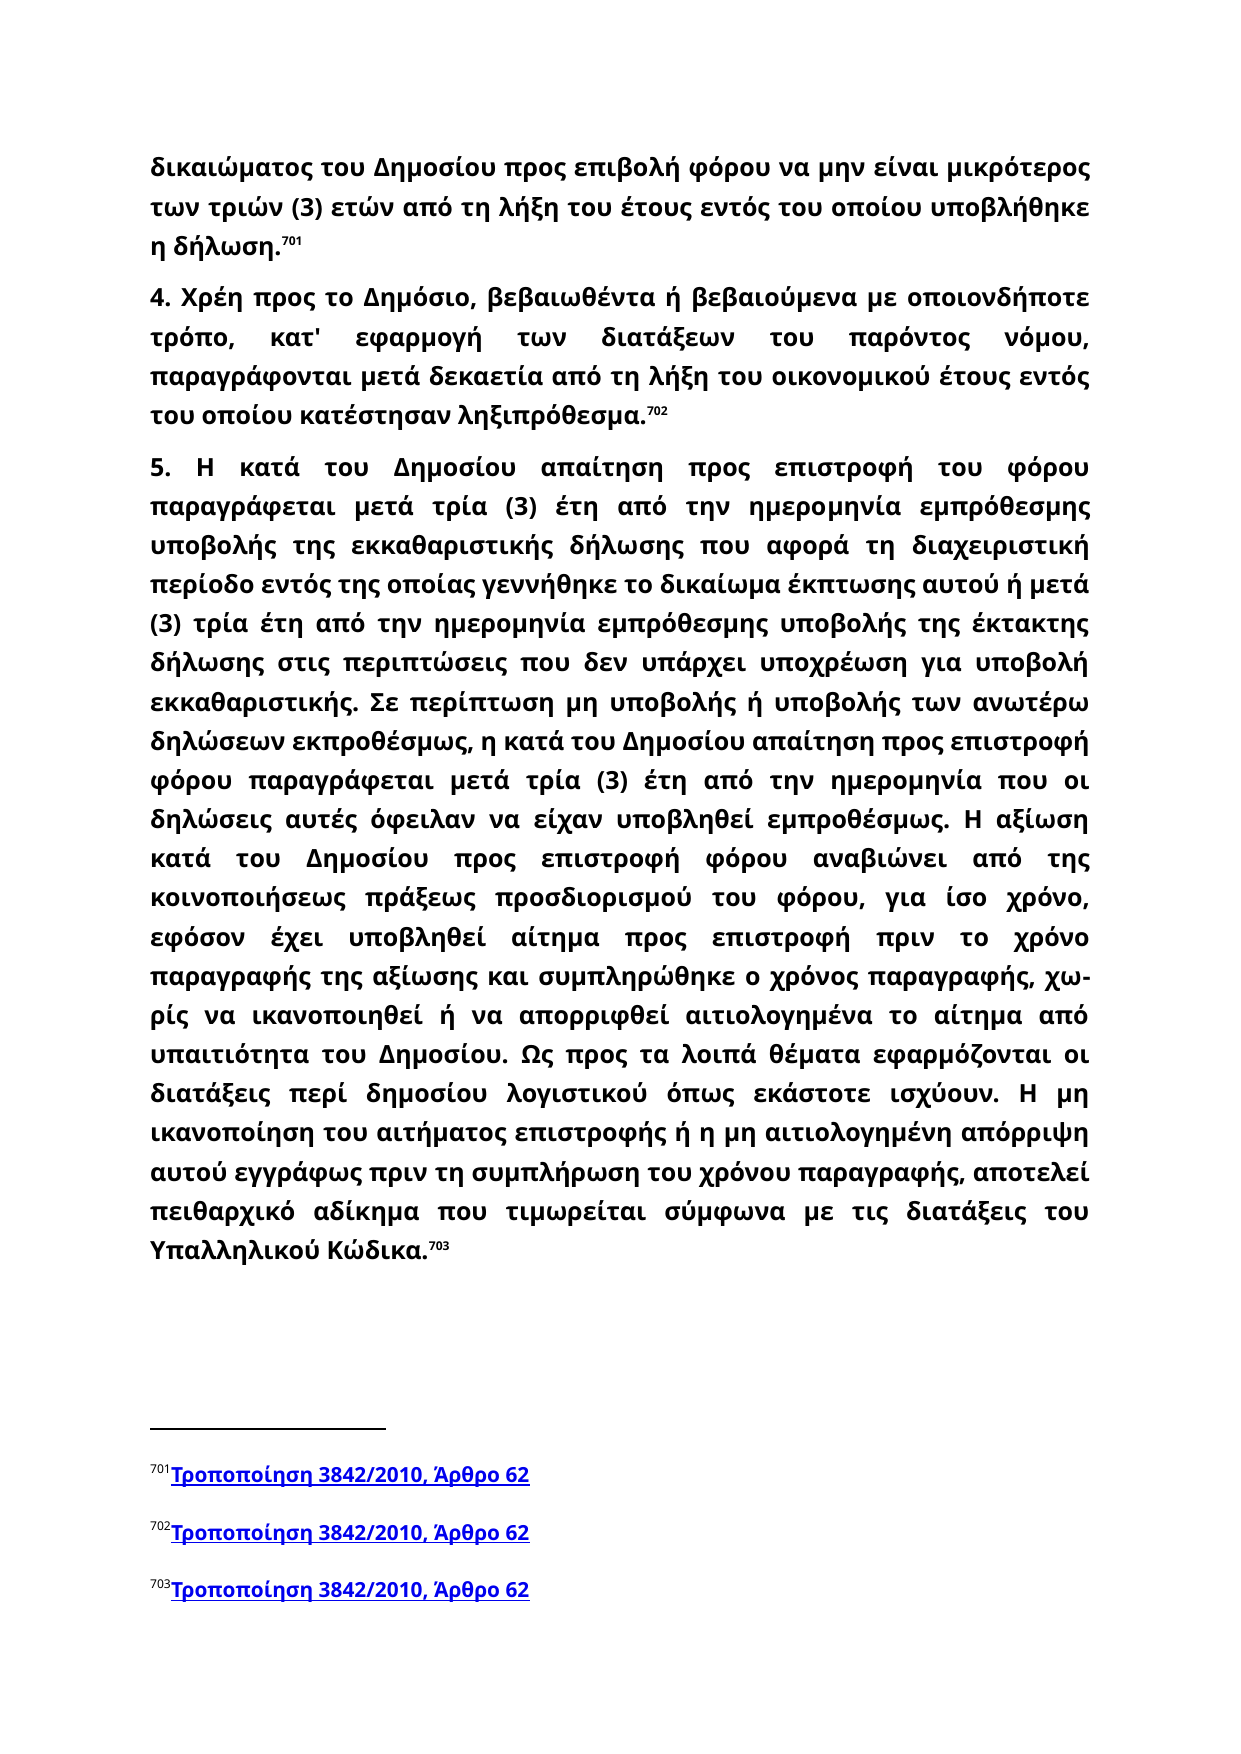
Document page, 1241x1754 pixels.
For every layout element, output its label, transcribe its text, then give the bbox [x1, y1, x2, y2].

text δικαιώματος του Δημοσίου προς επιβο­λή φόρου να μην είναι μικρότερος των τριών (3) ετών α­πό τη λήξη του έτους εντός του οποίου υποβλήθηκε η δήλωση. [150, 150, 1090, 262]
text 5. Η κατά του Δημοσίου απαίτηση προς επιστροφή του φόρου παραγράφεται μετά τρία (3) έτη από την ημερο­μηνία εμπρόθεσμης υποβολής της εκκαθαριστικής δήλω­σης που αφορά τη διαχειριστική περίοδο εντός της οποί­ας γεννήθηκε το δικαίωμα έκπτωσης αυτού ή μετά (3) τρία έτη από την ημερομηνία εμπρόθεσμης υποβολής της έκτακτης δήλωσης στις περιπτώσεις που δεν υπάρχει υποχρέωση για υποβολή εκκαθαριστικής. Σε περί­πτωση μη υποβολής ή υποβολής των ανωτέρω δηλώσεων εκπροθέσμως, η κατά του Δημοσίου απαίτηση προς επιστροφή φόρου παραγράφεται μετά τρία (3) έτη από την ημερομηνία που οι δηλώσεις αυτές όφειλαν να είχαν υποβληθεί εμπροθέσμως. Η αξίωση κατά του Δημοσίου προς επιστροφή φόρου αναβιώνει από της κοινοποιήσεως πράξεως προσδιορι­σμού του φόρου, για ίσο χρόνο, εφόσον έχει υποβληθεί αίτημα προς επιστροφή πριν το χρόνο παραγραφής της αξίωσης και συμπληρώθηκε ο χρόνος παραγραφής, χω­ρίς να ικανοποιηθεί ή να απορριφθεί αιτιολογημένα το αίτημα από υπαιτιότητα του Δημοσίου. Ως προς τα λοιπά θέματα εφαρμόζονται οι διατάξεις περί δημοσίου λογιστικού όπως εκάστοτε ισχύουν. Η μη ικανοποίηση του αιτήματος επιστροφής ή η μη αιτιολογημένη απόρριψη αυτού εγγράφως πριν τη συμπλήρωση του χρόνου παραγραφής, αποτελεί πειθαρχι­κό αδίκημα που τιμωρείται σύμφωνα με τις διατάξεις του Υπαλληλικού Κώδικα. [150, 449, 1090, 1267]
text Τροποποίηση 3842/2010, Άρθρο 62 [150, 1460, 1090, 1489]
text Τροποποίηση 3842/2010, Άρθρο 62 [150, 1576, 1090, 1604]
text Τροποποίηση 3842/2010, Άρθρο 62 [150, 1518, 1090, 1546]
text 4. Χρέη προς το Δημόσιο, βεβαιωθέντα ή βεβαιούμενα με οποιονδήποτε τρόπο, κατ' εφαρμογή των διατάξεων του παρόντος νόμου, παραγράφονται μετά δεκαετία από τη λήξη του οικονομικού έτους εντός του οποίου κατέ­στησαν ληξιπρόθεσμα. [150, 280, 1090, 432]
